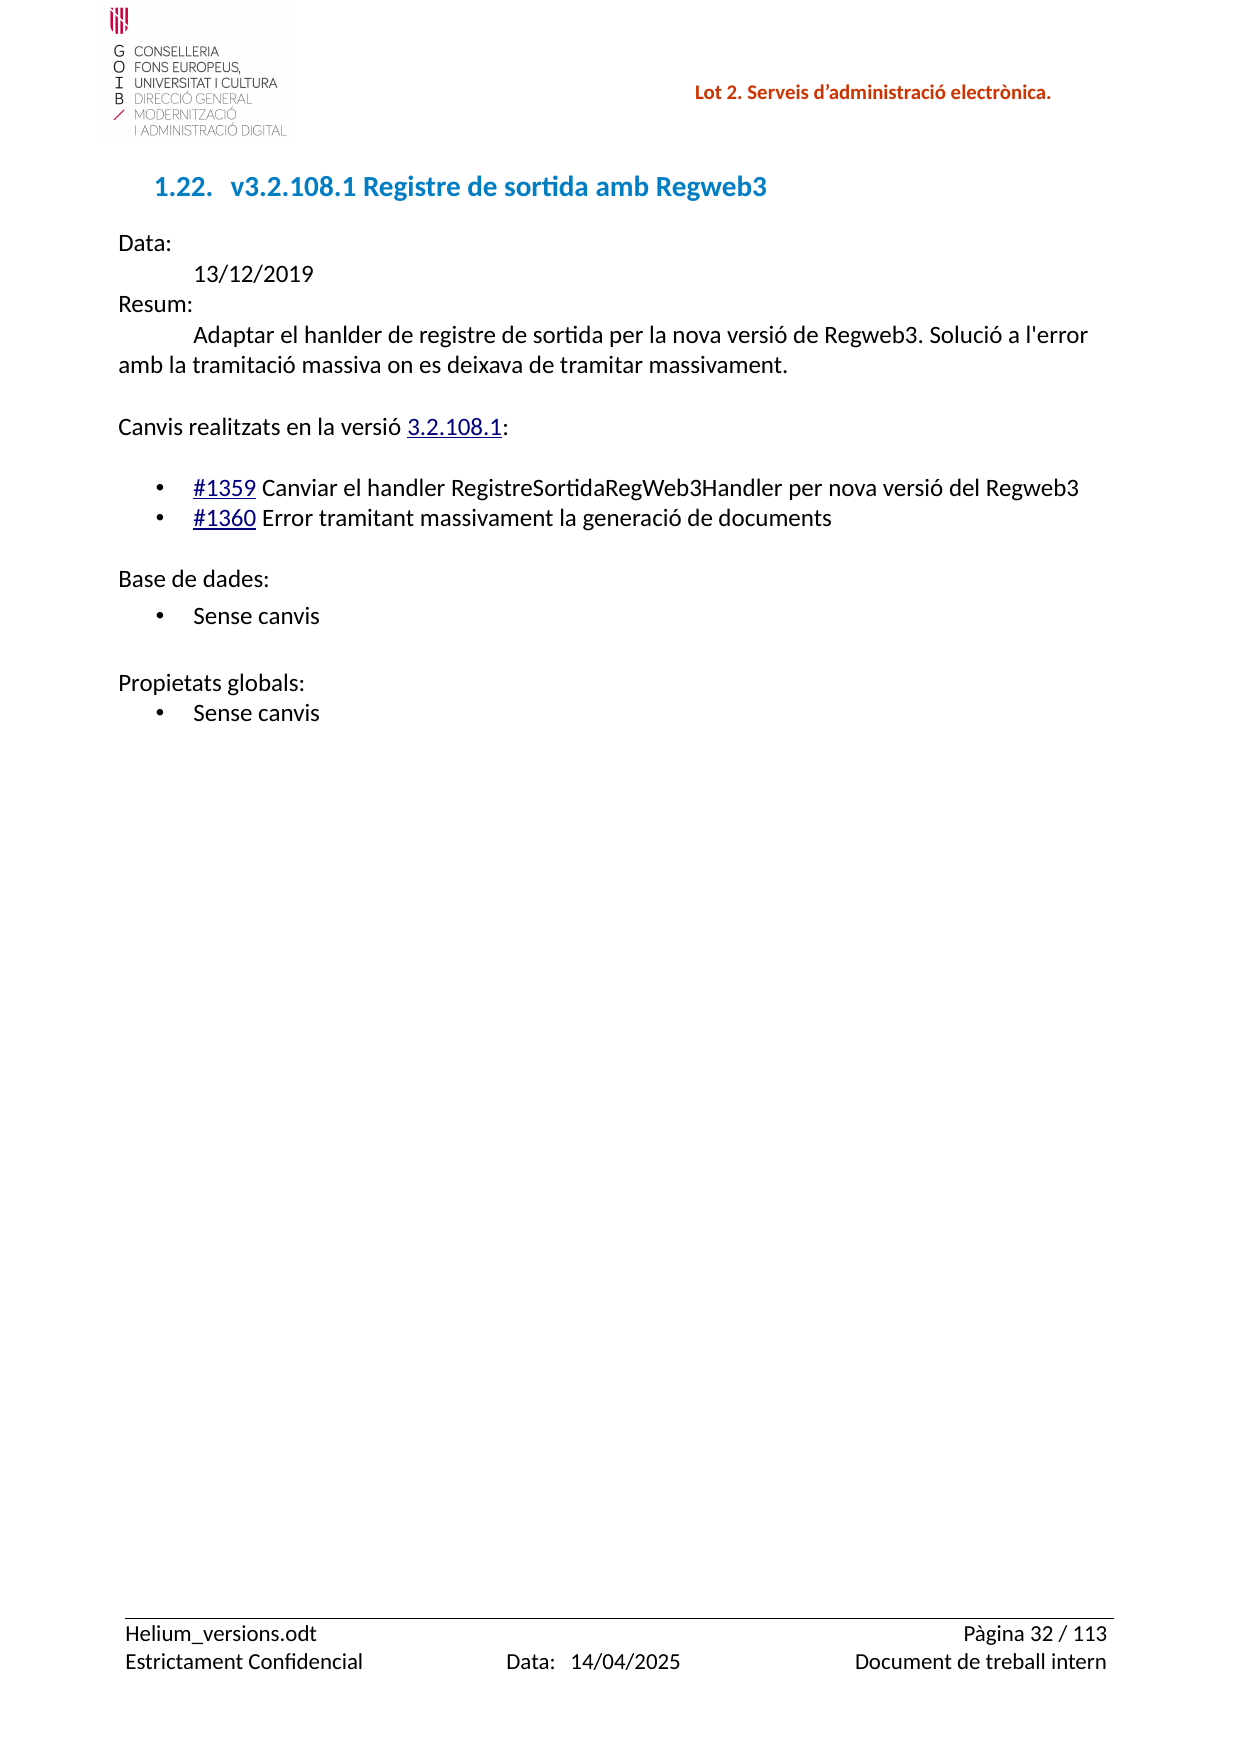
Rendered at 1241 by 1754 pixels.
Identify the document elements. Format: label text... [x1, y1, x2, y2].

list Sense canvis [156, 697, 1122, 728]
text Resum: [118, 289, 1122, 319]
subtitle v3.2.108.1 Registre de sortida amb Regweb3 [153, 168, 1122, 204]
text Base de dades: [118, 563, 1122, 594]
text Adaptar el hanlder de registre de sortida per la nova versió de Regweb3. Solució a l'error amb la tramitació massiva on es deixava de tramitar massivament. [118, 319, 1122, 380]
text 13/12/2019 [118, 258, 1122, 289]
picture [100, 0, 297, 144]
text Canvis realitzats en la versió 3.2.108.1: [118, 411, 1122, 441]
list #1359 Canviar el handler RegistreSortidaRegWeb3Handler per nova versió del Regweb3 [156, 472, 1122, 502]
list #1360 Error tramitant massivament la generació de documents [156, 502, 1122, 533]
text Data: [118, 228, 1122, 258]
list Sense canvis [156, 600, 1122, 630]
text Propietats globals: [118, 667, 1122, 697]
